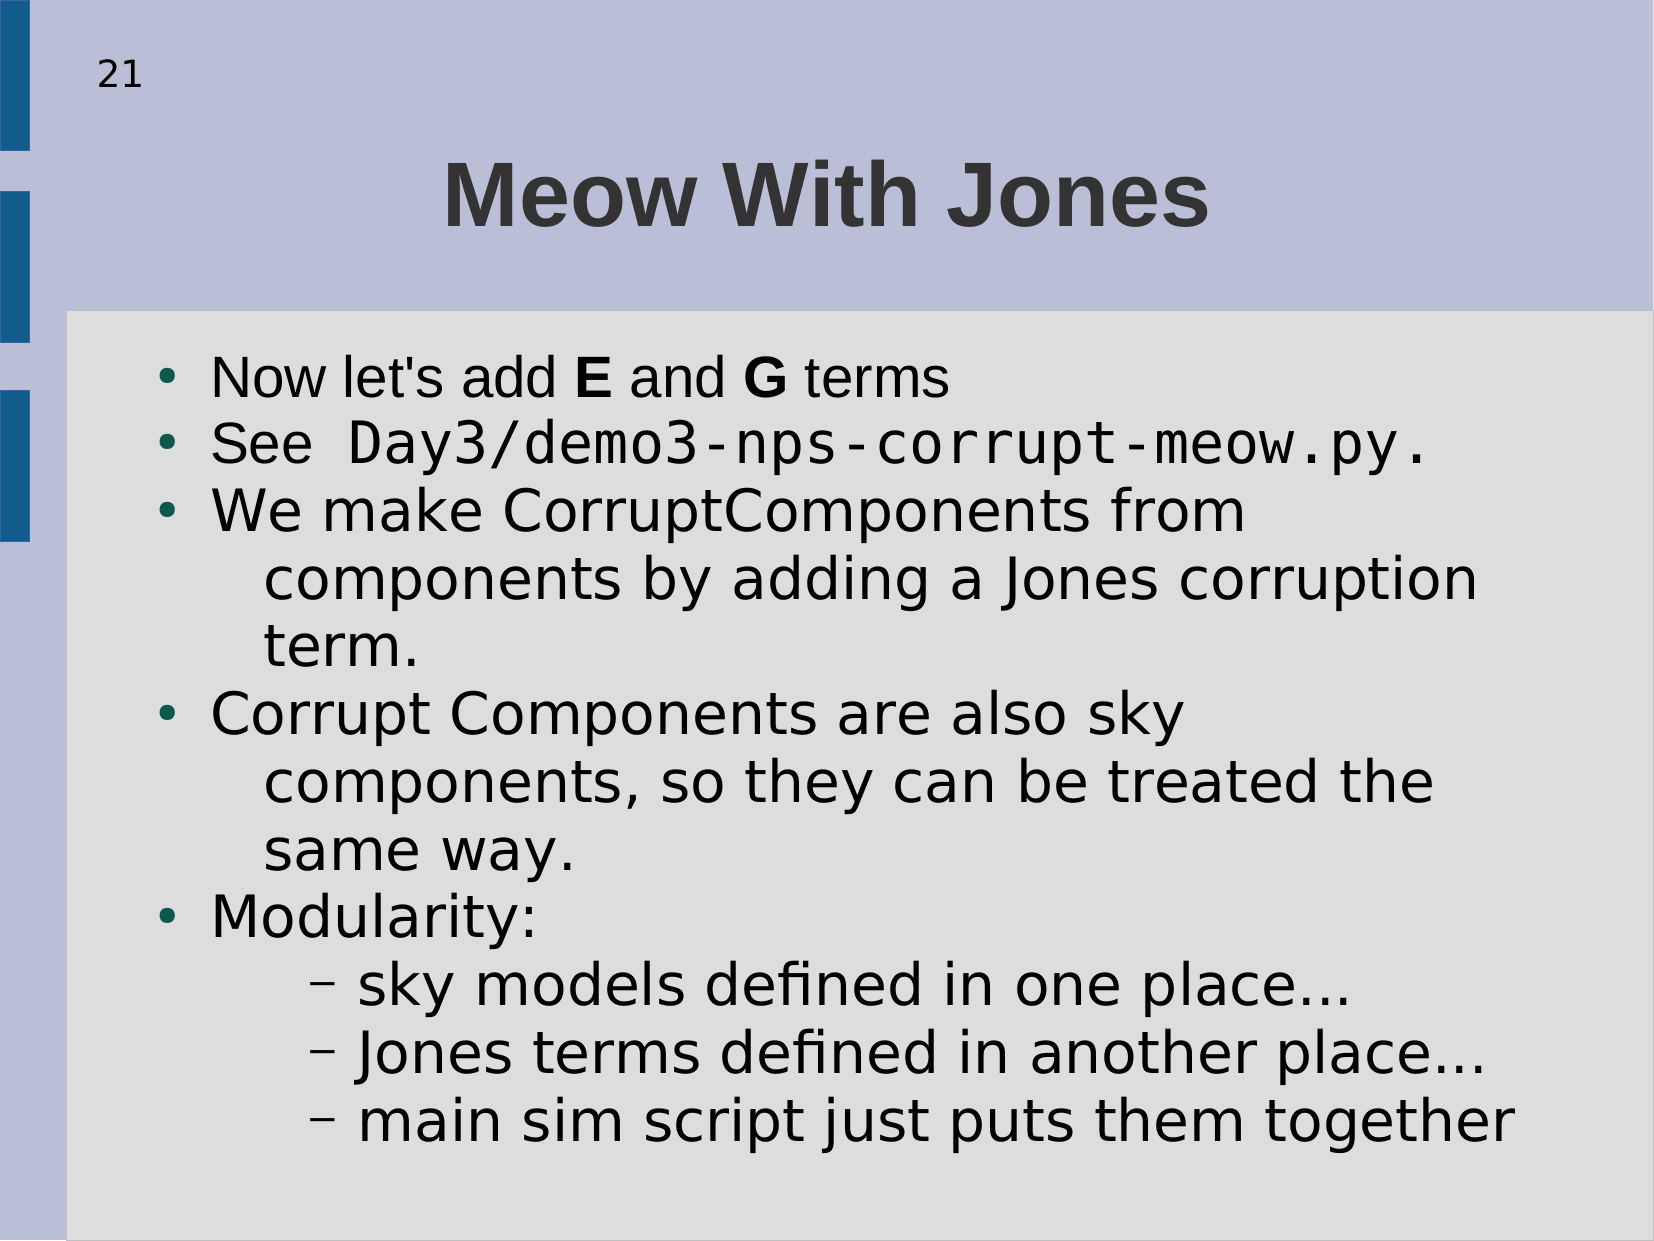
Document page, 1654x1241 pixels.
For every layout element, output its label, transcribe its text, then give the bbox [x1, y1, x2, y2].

list Now let's add E and G terms See Day3/demo3-nps-corrupt-meow.py. We make CorruptComponents from components by adding a Jones corruption term. Corrupt Components are also sky components, so they can be treated the same way. Modularity: sky models defined in one place... Jones terms defined in another place... main sim script just puts them together [121, 344, 1534, 1155]
title Meow With Jones [121, 91, 1534, 299]
text_box 1 [84, 45, 319, 119]
